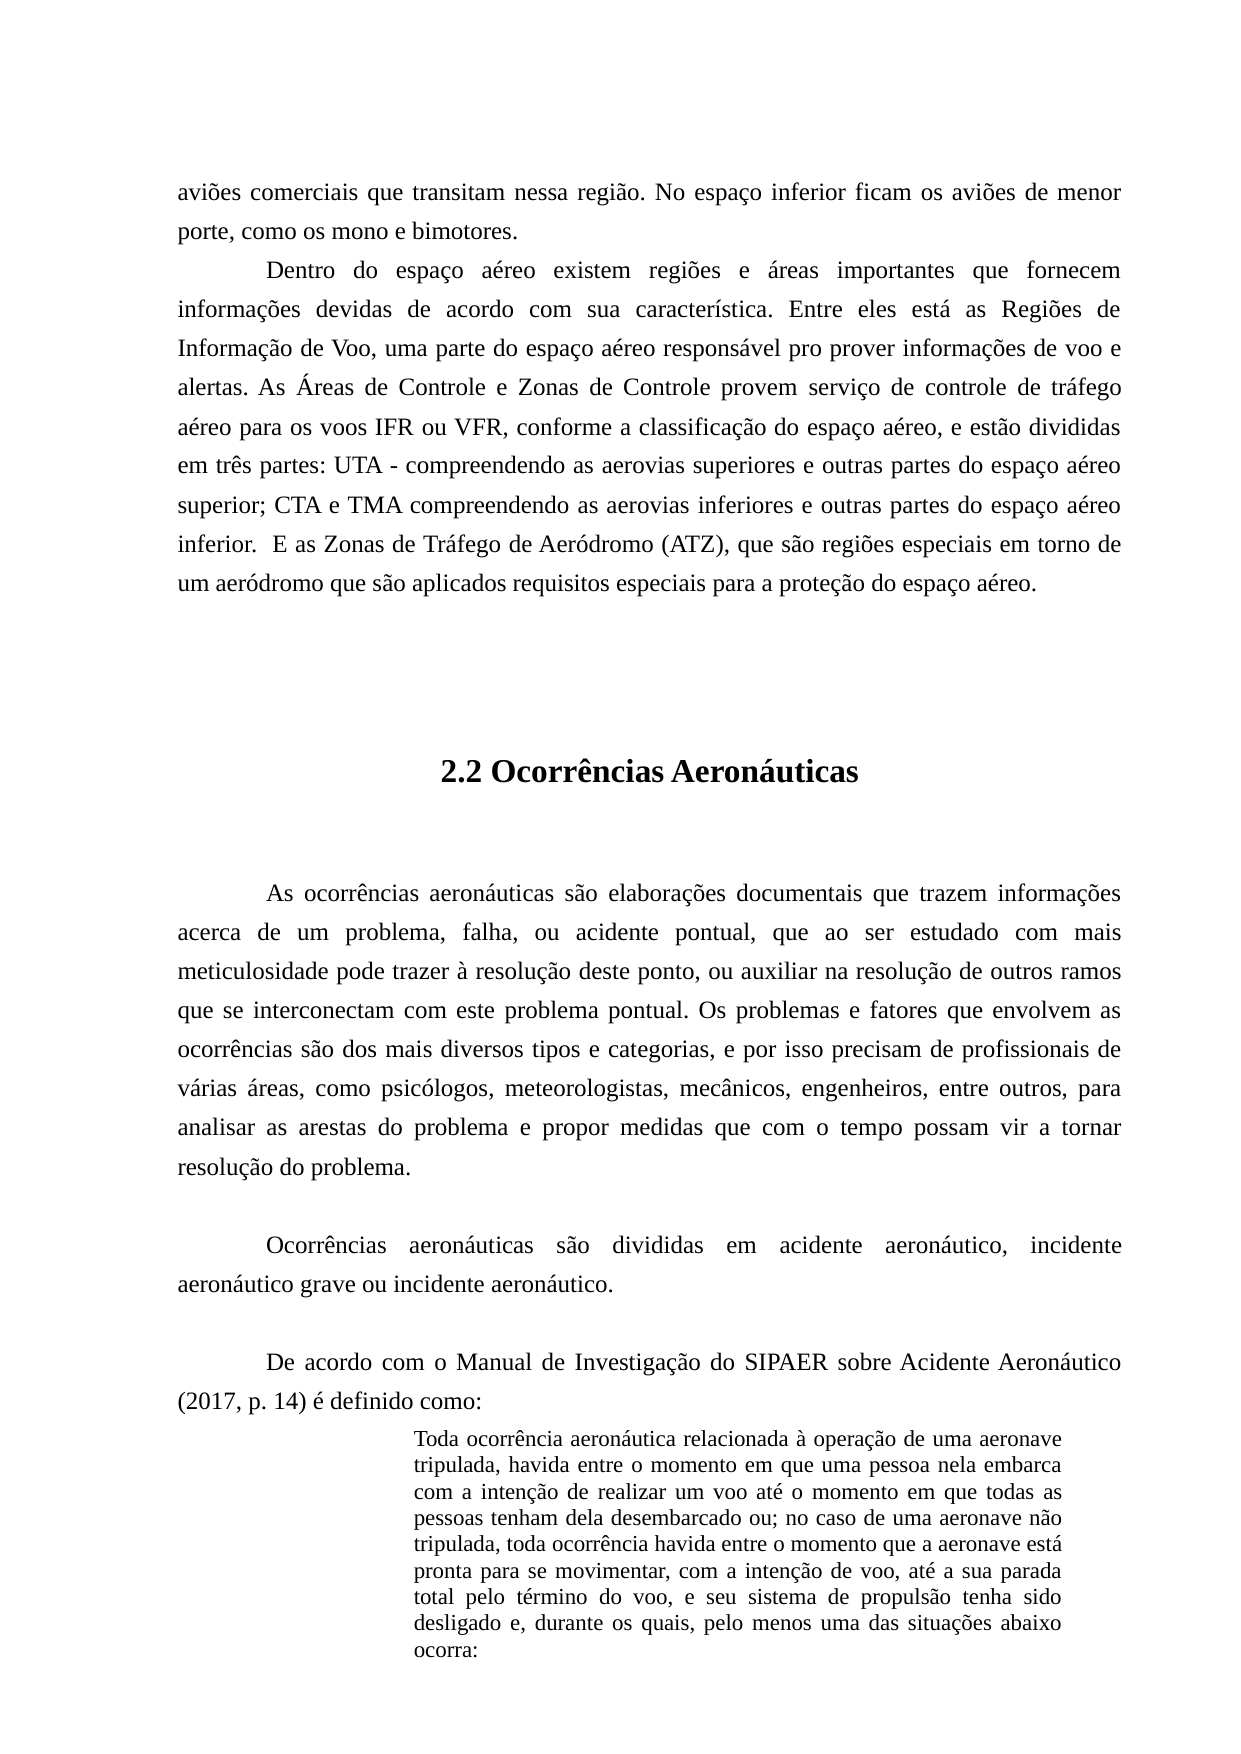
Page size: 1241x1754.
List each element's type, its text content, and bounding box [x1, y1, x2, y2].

text De acordo com o Manual de Investigação do SIPAER sobre Acidente Aeronáutico (2017, p. 14) é definido como: [177, 1347, 1122, 1415]
text As ocorrências aeronáuticas são elaborações documentais que trazem informações acerca de um problema, falha, ou acidente pontual, que ao ser estudado com mais meticulosidade pode trazer à resolução deste ponto, ou auxiliar na resolução de outros ramos que se interconectam com este problema pontual. Os problemas e fatores que envolvem as ocorrências são dos mais diversos tipos e categorias, e por isso precisam de profissionais de várias áreas, como psicólogos, meteorologistas, mecânicos, engenheiros, entre outros, para analisar as arestas do problema e propor medidas que com o tempo possam vir a tornar resolução do problema. [177, 878, 1122, 1180]
text Ocorrências aeronáuticas são divididas em acidente aeronáutico, incidente aeronáutico grave ou incidente aeronáutico. [177, 1230, 1122, 1297]
text aviões comerciais que transitam nessa região. No espaço inferior ficam os aviões de menor porte, como os mono e bimotores. [177, 177, 1122, 245]
text Dentro do espaço aéreo existem regiões e áreas importantes que fornecem informações devidas de acordo com sua característica. Entre eles está as Regiões de Informação de Voo, uma parte do espaço aéreo responsável pro prover informações de voo e alertas. As Áreas de Controle e Zonas de Controle provem serviço de controle de tráfego aéreo para os voos IFR ou VFR, conforme a classificação do espaço aéreo, e estão divididas em três partes: UTA - compreendendo as aerovias superiores e outras partes do espaço aéreo superior; CTA e TMA compreendendo as aerovias inferiores e outras partes do espaço aéreo inferior. E as Zonas de Tráfego de Aeródromo (ATZ), que são regiões especiais em torno de um aeródromo que são aplicados requisitos especiais para a proteção do espaço aéreo. [177, 255, 1122, 597]
text Toda ocorrência aeronáutica relacionada à operação de uma aeronave tripulada, havida entre o momento em que uma pessoa nela embarca com a intenção de realizar um voo até o momento em que todas as pessoas tenham dela desembarcado ou; no caso de uma aeronave não tripulada, toda ocorrência havida entre o momento que a aeronave está pronta para se movimentar, com a intenção de voo, até a sua parada total pelo término do voo, e seu sistema de propulsão tenha sido desligado e, durante os quais, pelo menos uma das situações abaixo ocorra: [413, 1425, 1063, 1662]
subtitle Ocorrências Aeronáuticas [177, 751, 1122, 789]
